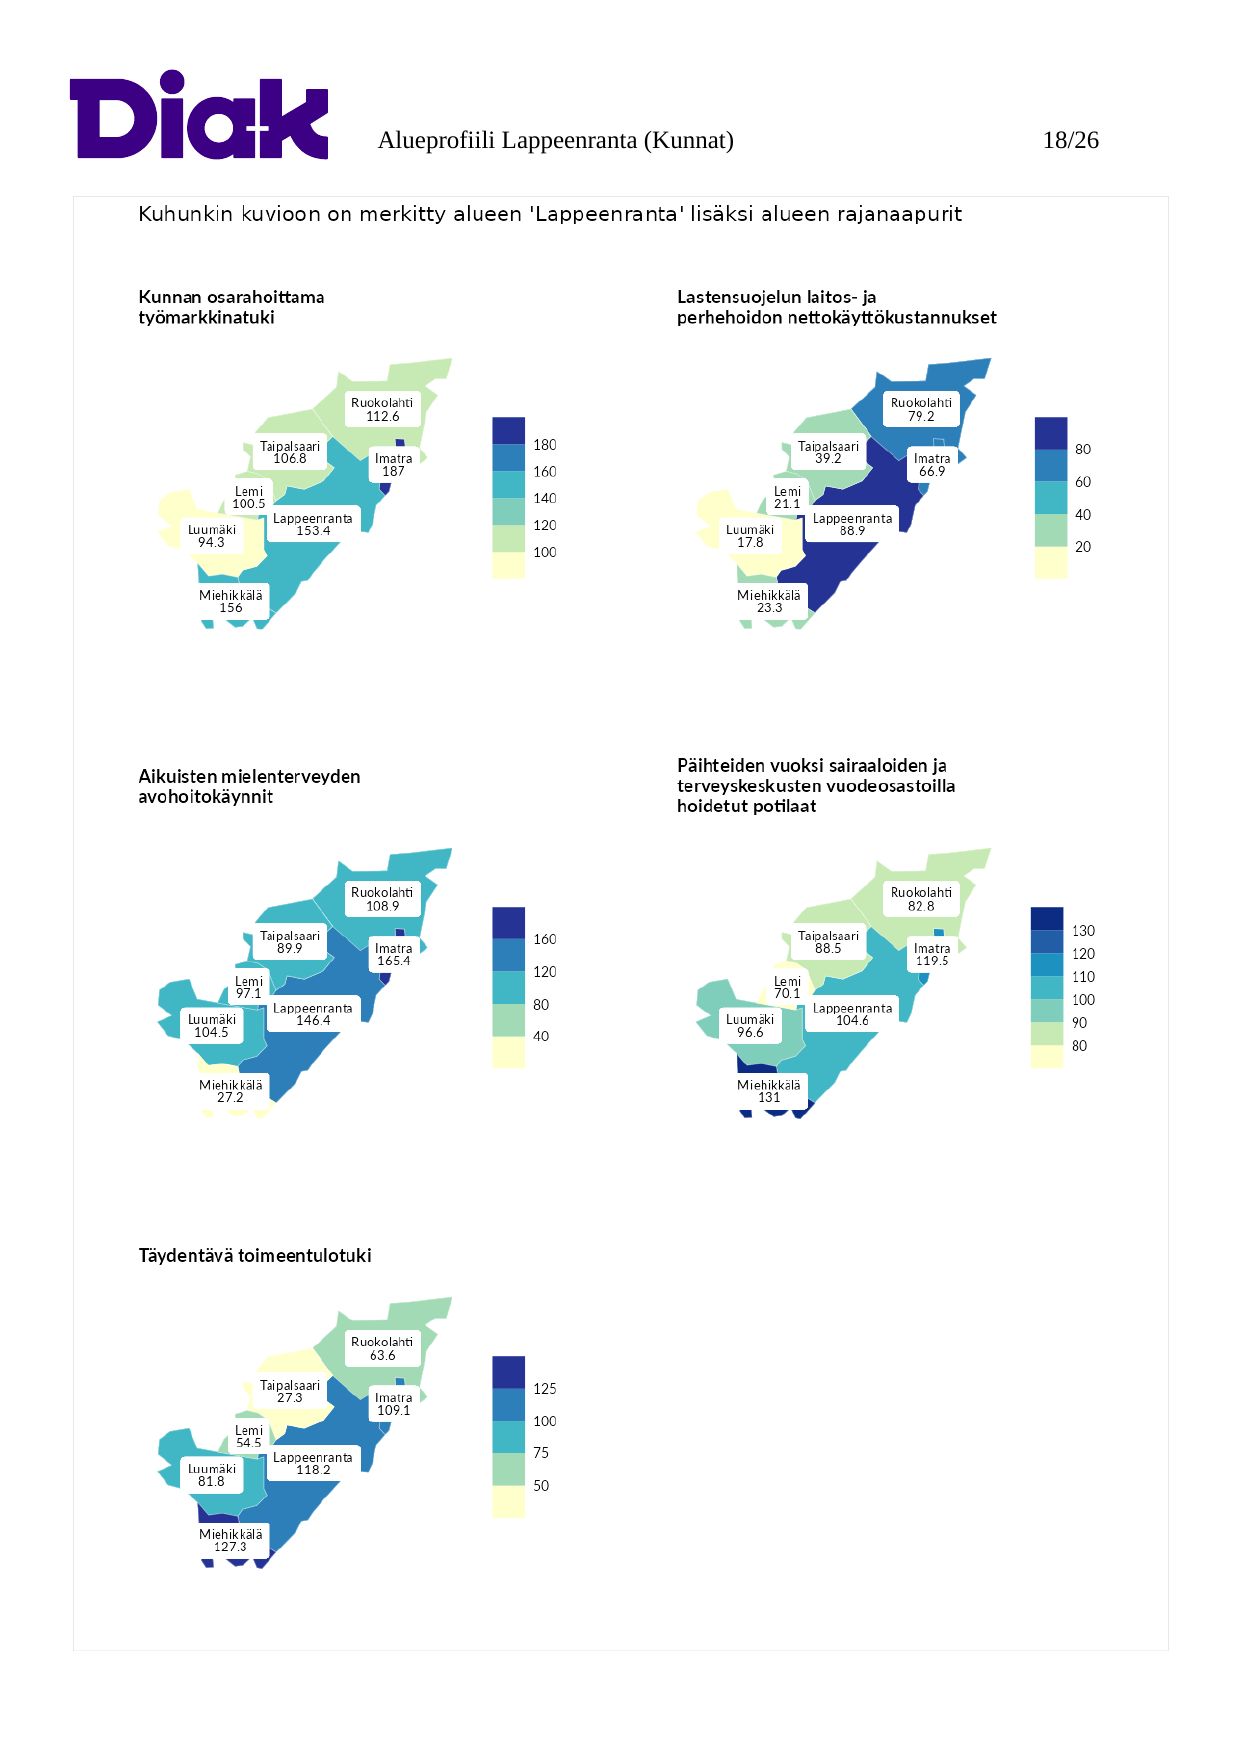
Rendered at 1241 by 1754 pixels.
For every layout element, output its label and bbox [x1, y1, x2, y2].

picture [61, 196, 1179, 1651]
